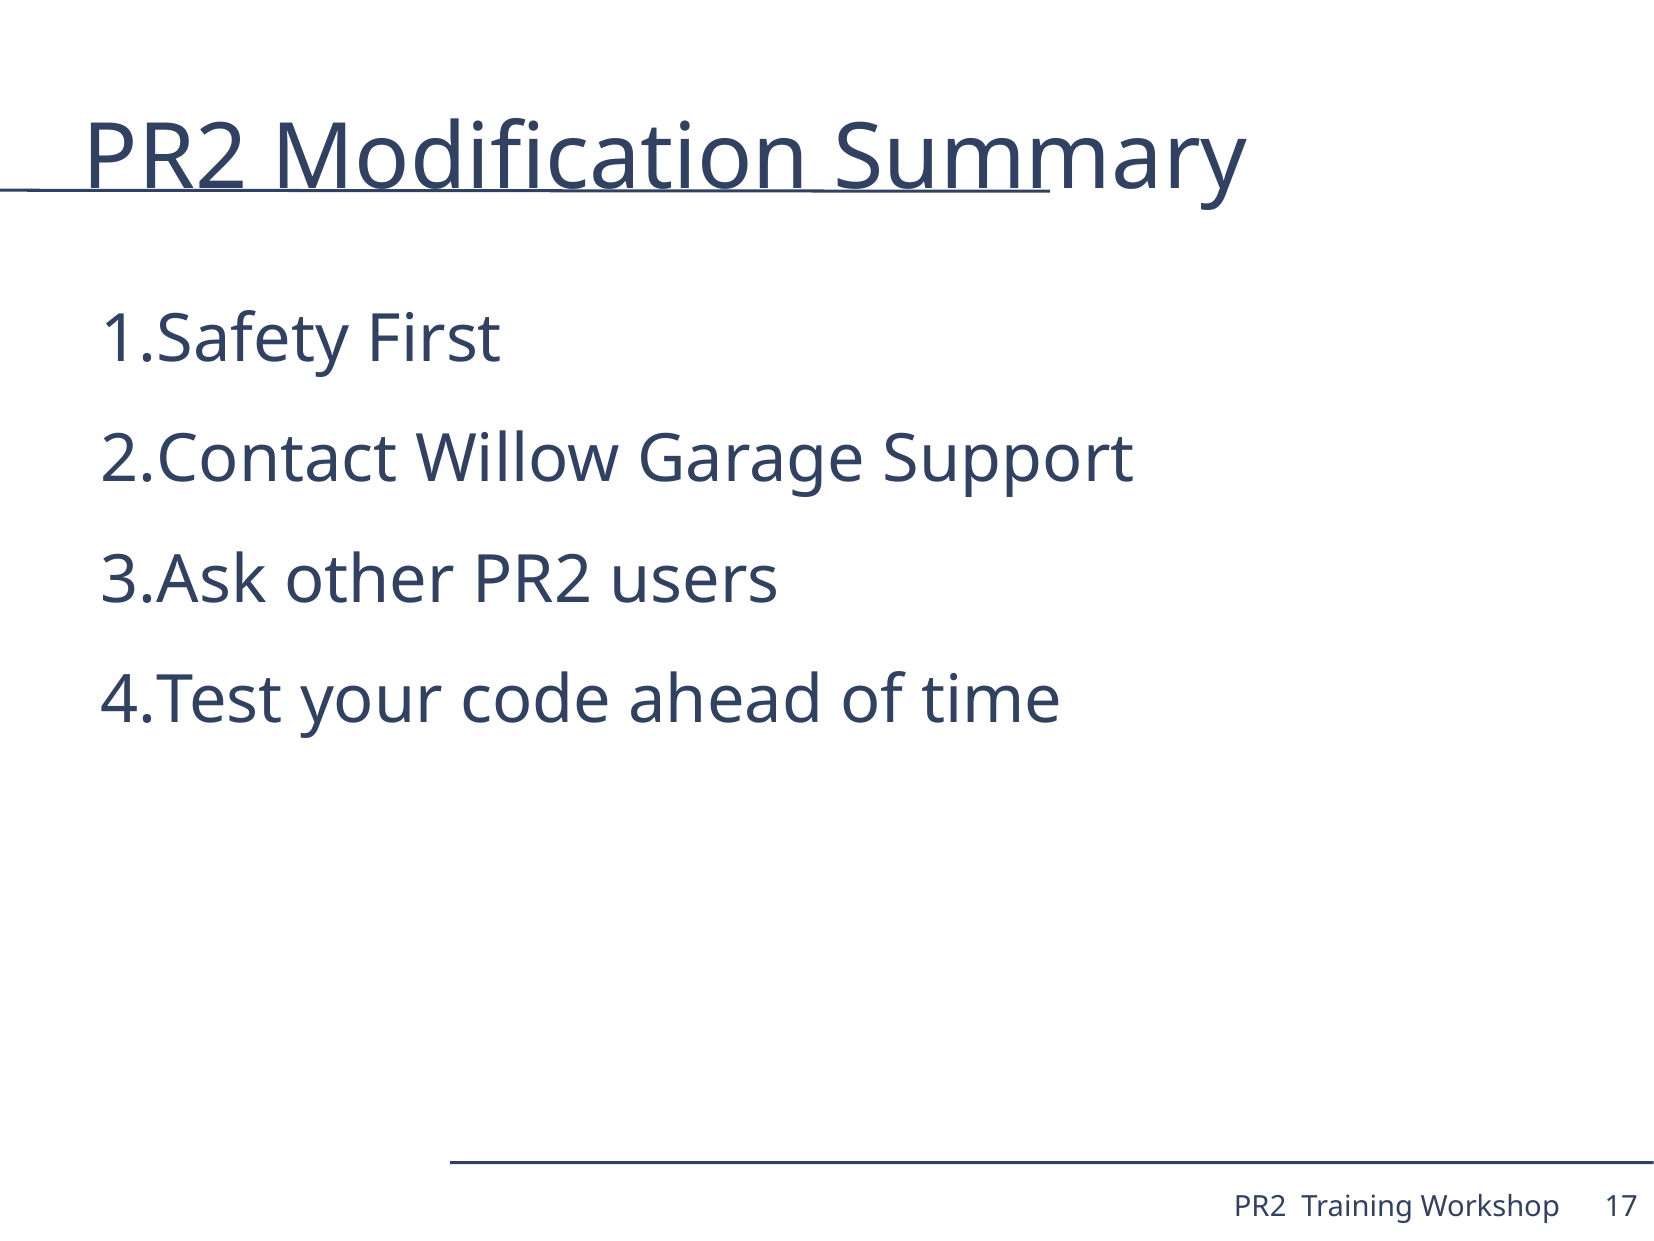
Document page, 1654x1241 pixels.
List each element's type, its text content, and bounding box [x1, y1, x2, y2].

list Safety First Contact Willow Garage Support Ask other PR2 users Test your code ahead of time [82, 290, 1571, 1094]
title PR2 Modification Summary [82, 49, 1571, 257]
